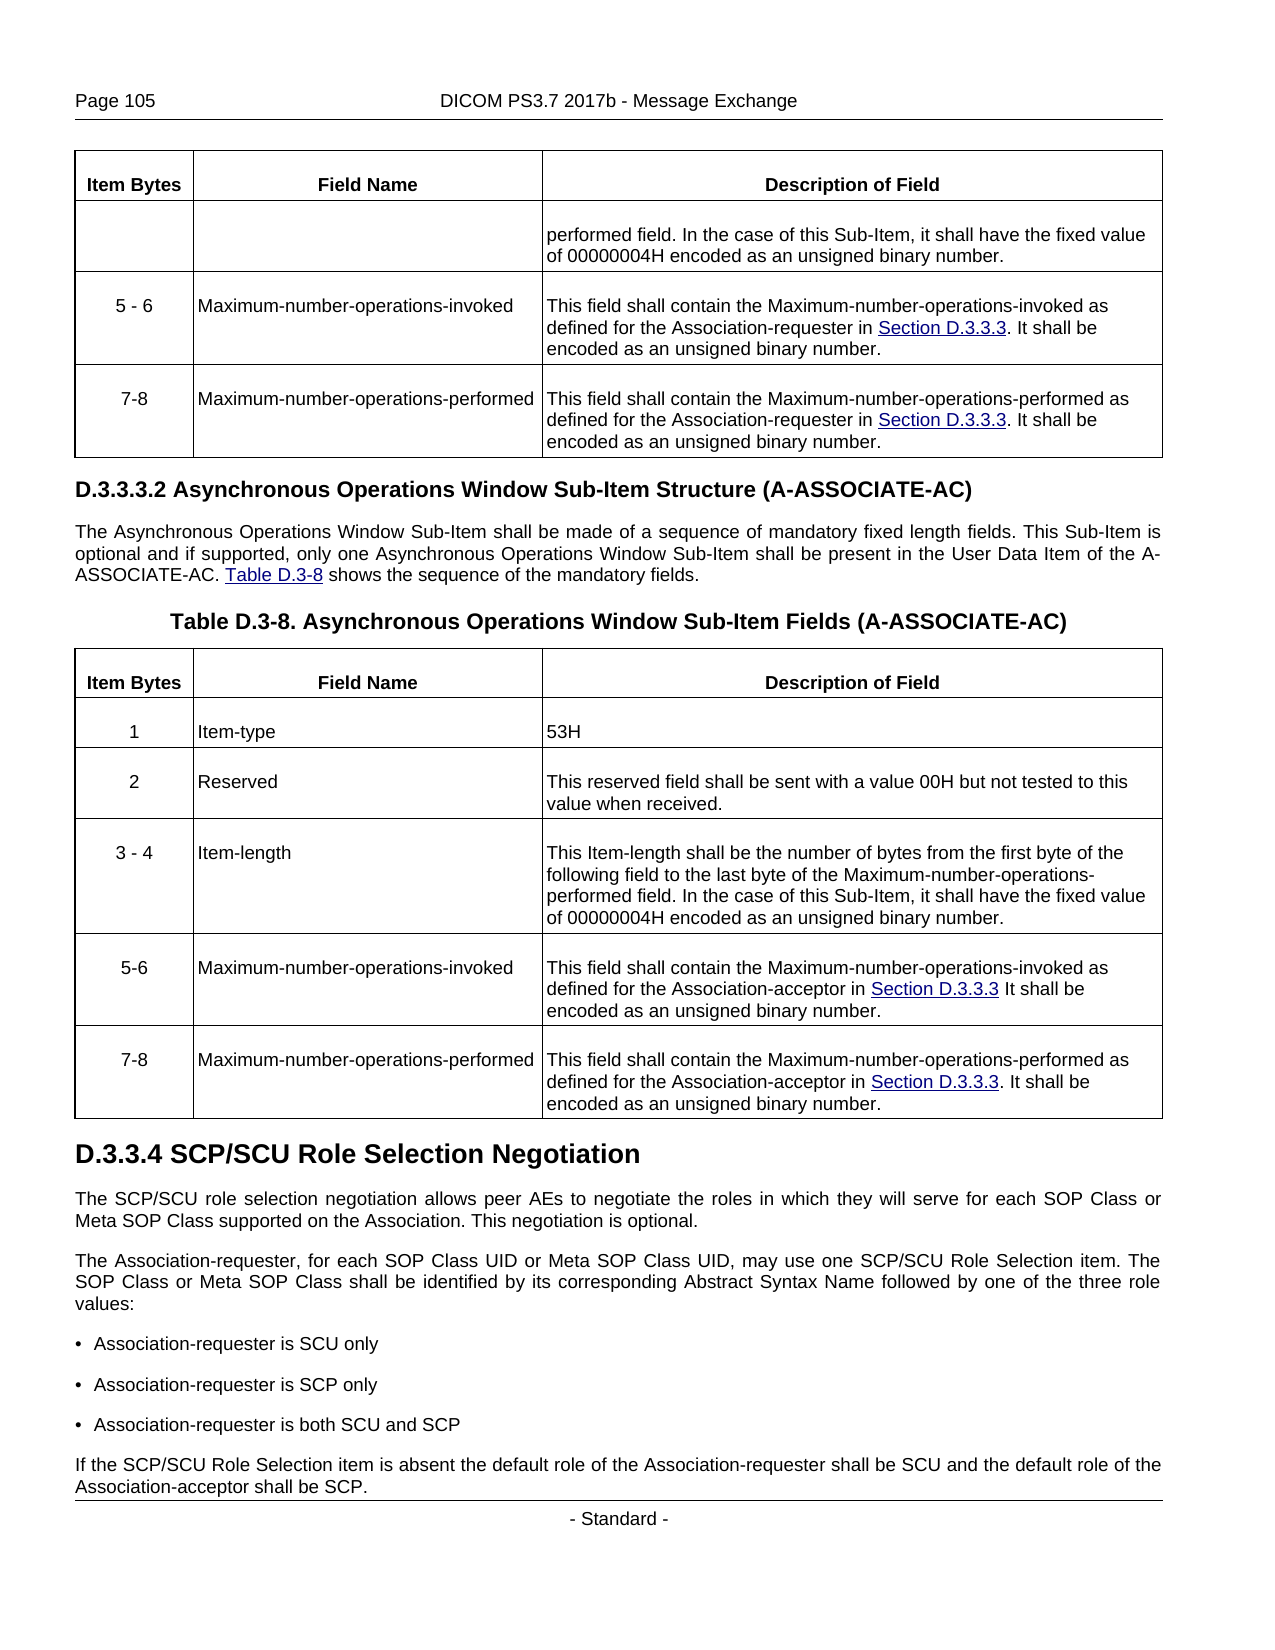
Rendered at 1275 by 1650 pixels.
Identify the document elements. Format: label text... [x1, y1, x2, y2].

text D.3.3.3.2 Asynchronous Operations Window Sub-Item Structure (A-ASSOCIATE-AC) [75, 476, 1162, 502]
table_cell performed field. In the case of this Sub-Item, it shall have the fixed value of 00000004H encoded as an unsigned binary number. [543, 201, 1162, 271]
table_cell [76, 201, 193, 271]
table_cell 2 [76, 748, 193, 818]
text Table D.3-8. Asynchronous Operations Window Sub-Item Fields (A-ASSOCIATE-AC) [75, 608, 1162, 634]
table_cell Maximum-number-operations-invoked [194, 934, 542, 1025]
list Association-requester is both SCU and SCP [75, 1414, 1162, 1435]
table_cell Maximum-number-operations-invoked [194, 272, 542, 364]
table_header Field Name [194, 649, 542, 697]
table_cell This Item-length shall be the number of bytes from the first byte of the following field to the last byte of the Maximum-number-operations-performed field. In the case of this Sub-Item, it shall have the fixed value of 00000004H encoded as an unsigned binary number. [543, 819, 1162, 932]
table_header Field Name [194, 151, 542, 200]
table_cell [194, 201, 542, 271]
table_header Description of Field [543, 649, 1162, 697]
table_header Description of Field [543, 151, 1162, 200]
table_cell 5 - 6 [76, 272, 193, 364]
list Association-requester is SCU only [75, 1333, 1162, 1355]
table_cell Item-length [194, 819, 542, 932]
table_cell 3 - 4 [76, 819, 193, 932]
table_header Item Bytes [76, 649, 193, 697]
table_cell 7-8 [76, 1026, 193, 1118]
list Association-requester is SCP only [75, 1373, 1162, 1395]
table_cell 1 [76, 698, 193, 747]
text The SCP/SCU role selection negotiation allows peer AEs to negotiate the roles in which they will serve for each SOP Class or Meta SOP Class supported on the Association. This negotiation is optional. [75, 1188, 1162, 1231]
table_cell This reserved field shall be sent with a value 00H but not tested to this value when received. [543, 748, 1162, 818]
table_cell Reserved [194, 748, 542, 818]
table_cell Maximum-number-operations-performed [194, 1026, 542, 1118]
table_cell This field shall contain the Maximum-number-operations-performed as defined for the Association-acceptor in Section D.3.3.3. It shall be encoded as an unsigned binary number. [543, 1026, 1162, 1118]
table_cell Maximum-number-operations-performed [194, 365, 542, 457]
text If the SCP/SCU Role Selection item is absent the default role of the Association-requester shall be SCU and the default role of the Association-acceptor shall be SCP. [75, 1454, 1162, 1497]
table_cell This field shall contain the Maximum-number-operations-performed as defined for the Association-requester in Section D.3.3.3. It shall be encoded as an unsigned binary number. [543, 365, 1162, 457]
text The Association-requester, for each SOP Class UID or Meta SOP Class UID, may use one SCP/SCU Role Selection item. The SOP Class or Meta SOP Class shall be identified by its corresponding Abstract Syntax Name followed by one of the three role values: [75, 1250, 1162, 1314]
table_cell This field shall contain the Maximum-number-operations-invoked as defined for the Association-acceptor in Section D.3.3.3 It shall be encoded as an unsigned binary number. [543, 934, 1162, 1025]
table_cell This field shall contain the Maximum-number-operations-invoked as defined for the Association-requester in Section D.3.3.3. It shall be encoded as an unsigned binary number. [543, 272, 1162, 364]
table_cell 7-8 [76, 365, 193, 457]
text D.3.3.4 SCP/SCU Role Selection Negotiation [75, 1138, 1162, 1169]
text The Asynchronous Operations Window Sub-Item shall be made of a sequence of mandatory fixed length fields. This Sub-Item is optional and if supported, only one Asynchronous Operations Window Sub-Item shall be present in the User Data Item of the A-ASSOCIATE-AC. Table D.3-8 shows the sequence of the mandatory fields. [75, 521, 1162, 586]
table_header Item Bytes [76, 151, 193, 200]
table_cell 53H [543, 698, 1162, 747]
table_cell Item-type [194, 698, 542, 747]
table_cell 5-6 [76, 934, 193, 1025]
